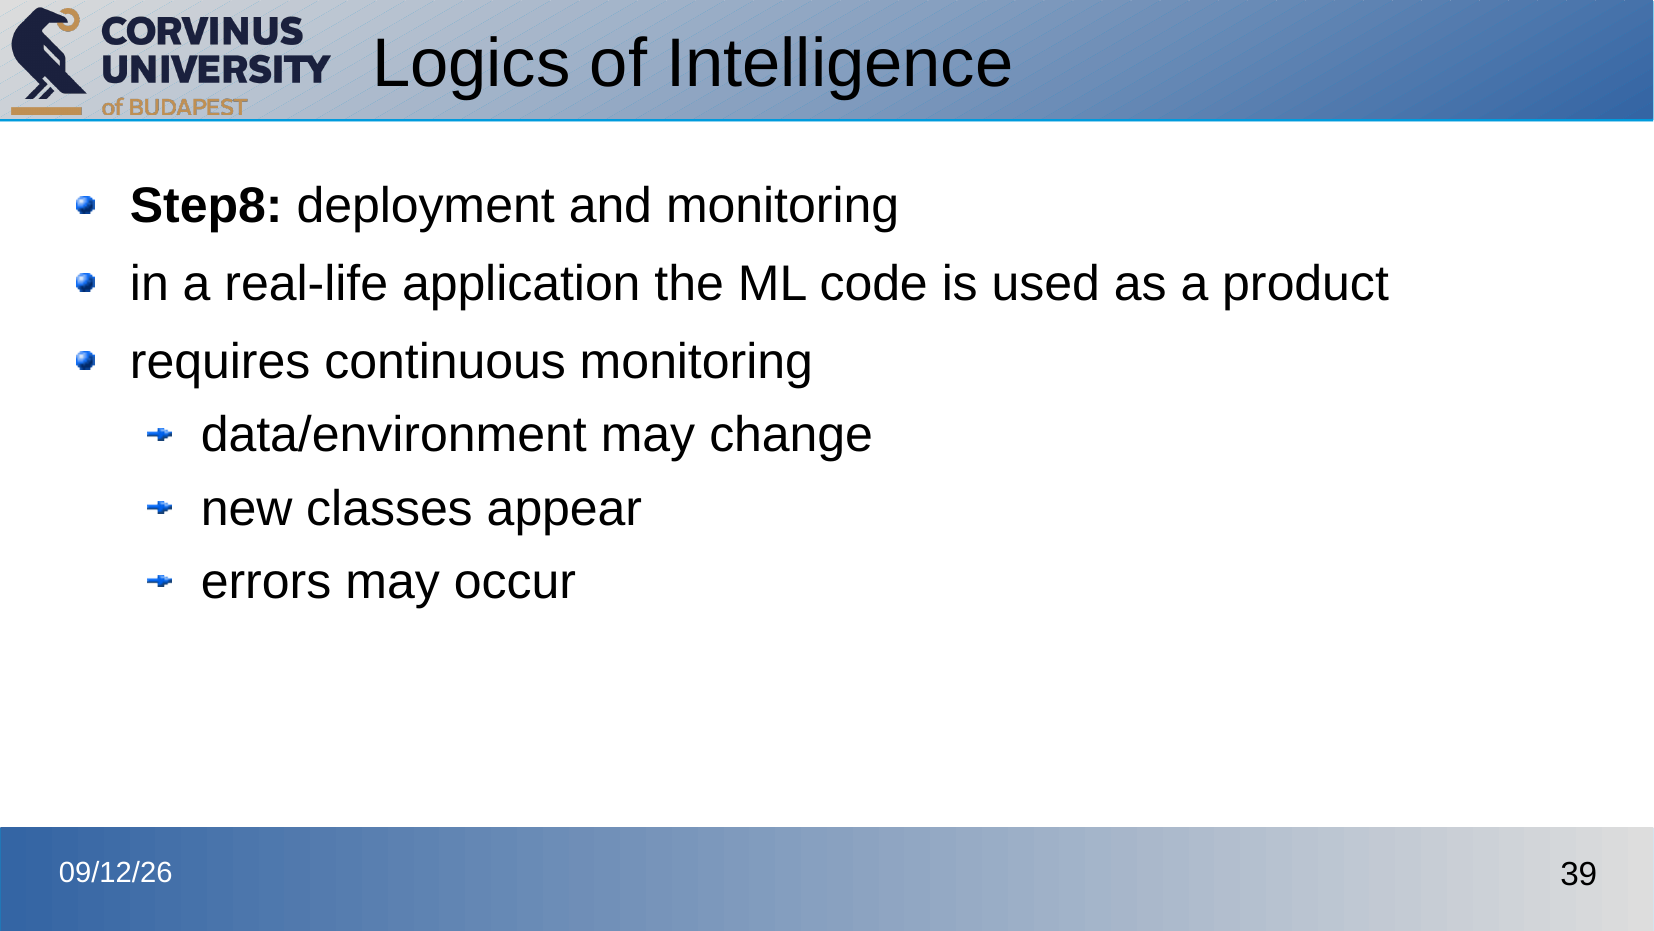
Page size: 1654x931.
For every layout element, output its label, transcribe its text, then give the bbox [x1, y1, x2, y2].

title Logics of Intelligence [372, 23, 1625, 103]
picture [11, 7, 331, 115]
list Step8: deployment and monitoring in a real-life application the ML code is used as a product requires continuous monitoring data/environment may change new classes appear errors may occur [59, 177, 1595, 768]
